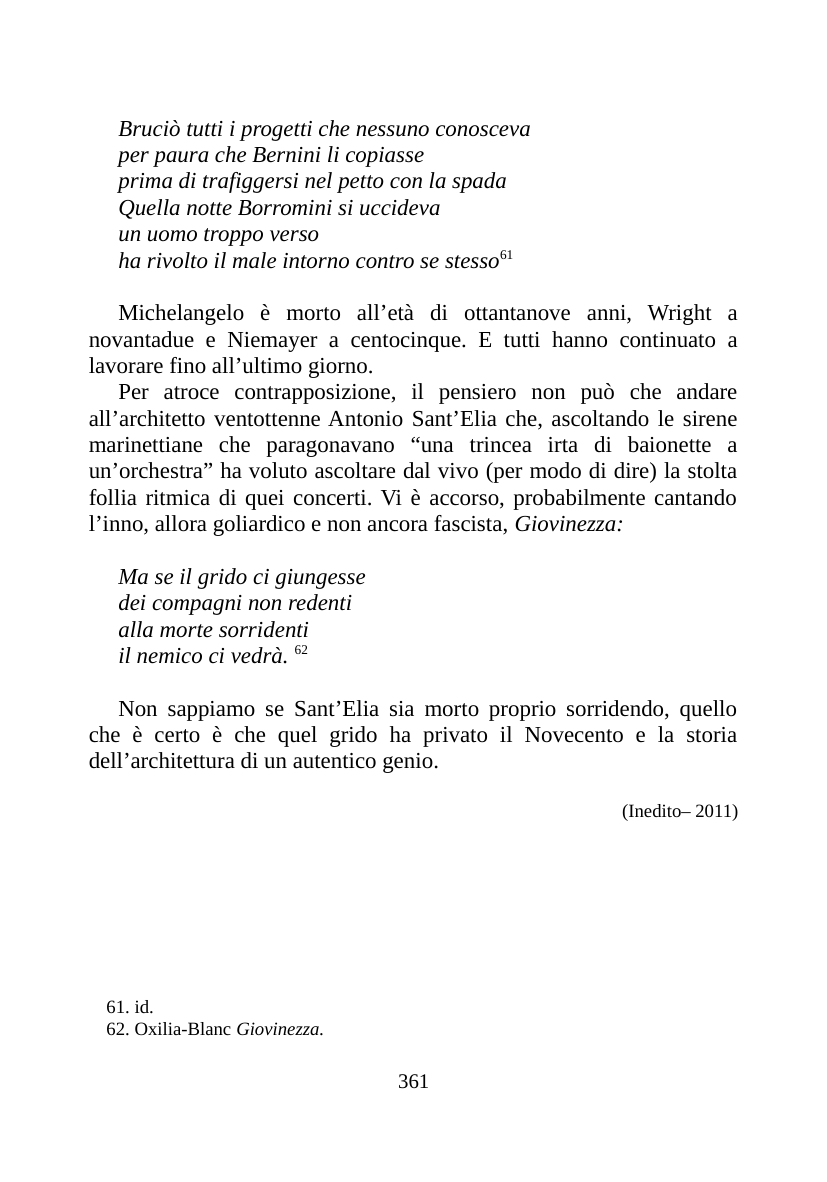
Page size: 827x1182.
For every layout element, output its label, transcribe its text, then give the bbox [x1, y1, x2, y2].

text dei compagni non redenti [88, 589, 738, 616]
text alla morte sorridenti [88, 616, 738, 642]
text Ma se il grido ci giungesse [88, 563, 738, 589]
text id. [88, 996, 738, 1017]
text Per atroce contrapposizione, il pensiero non può che andare all’architetto ventottenne Antonio Sant’Elia che, ascoltando le sirene marinettiane che paragonavano “una trincea irta di baionette a un’orchestra” ha voluto ascoltare dal vivo (per modo di dire) la stolta follia ritmica di quei concerti. Vi è accorso, probabilmente cantando l’inno, allora goliardico e non ancora fascista, Giovinezza: [88, 378, 738, 537]
text Oxilia-Blanc Giovinezza. [88, 1017, 738, 1039]
text Quella notte Borromini si uccideva [88, 194, 738, 220]
text Non sappiamo se Sant’Elia sia morto proprio sorridendo, quello che è certo è che quel grido ha privato il Novecento e la storia dell’architettura di un autentico genio. [88, 695, 738, 774]
text (Inedito– 2011) [88, 800, 738, 822]
text per paura che Bernini li copiasse [88, 141, 738, 168]
text il nemico ci vedrà. [88, 642, 738, 668]
text un uomo troppo verso [88, 220, 738, 247]
text prima di trafiggersi nel petto con la spada [88, 168, 738, 194]
text Michelangelo è morto all’età di ottantanove anni, Wright a novantadue e Niemayer a centocinque. E tutti hanno continuato a lavorare fino all’ultimo giorno. [88, 299, 738, 378]
text ha rivolto il male intorno contro se stesso [88, 247, 738, 273]
text Bruciò tutti i progetti che nessuno conosceva [88, 115, 738, 141]
